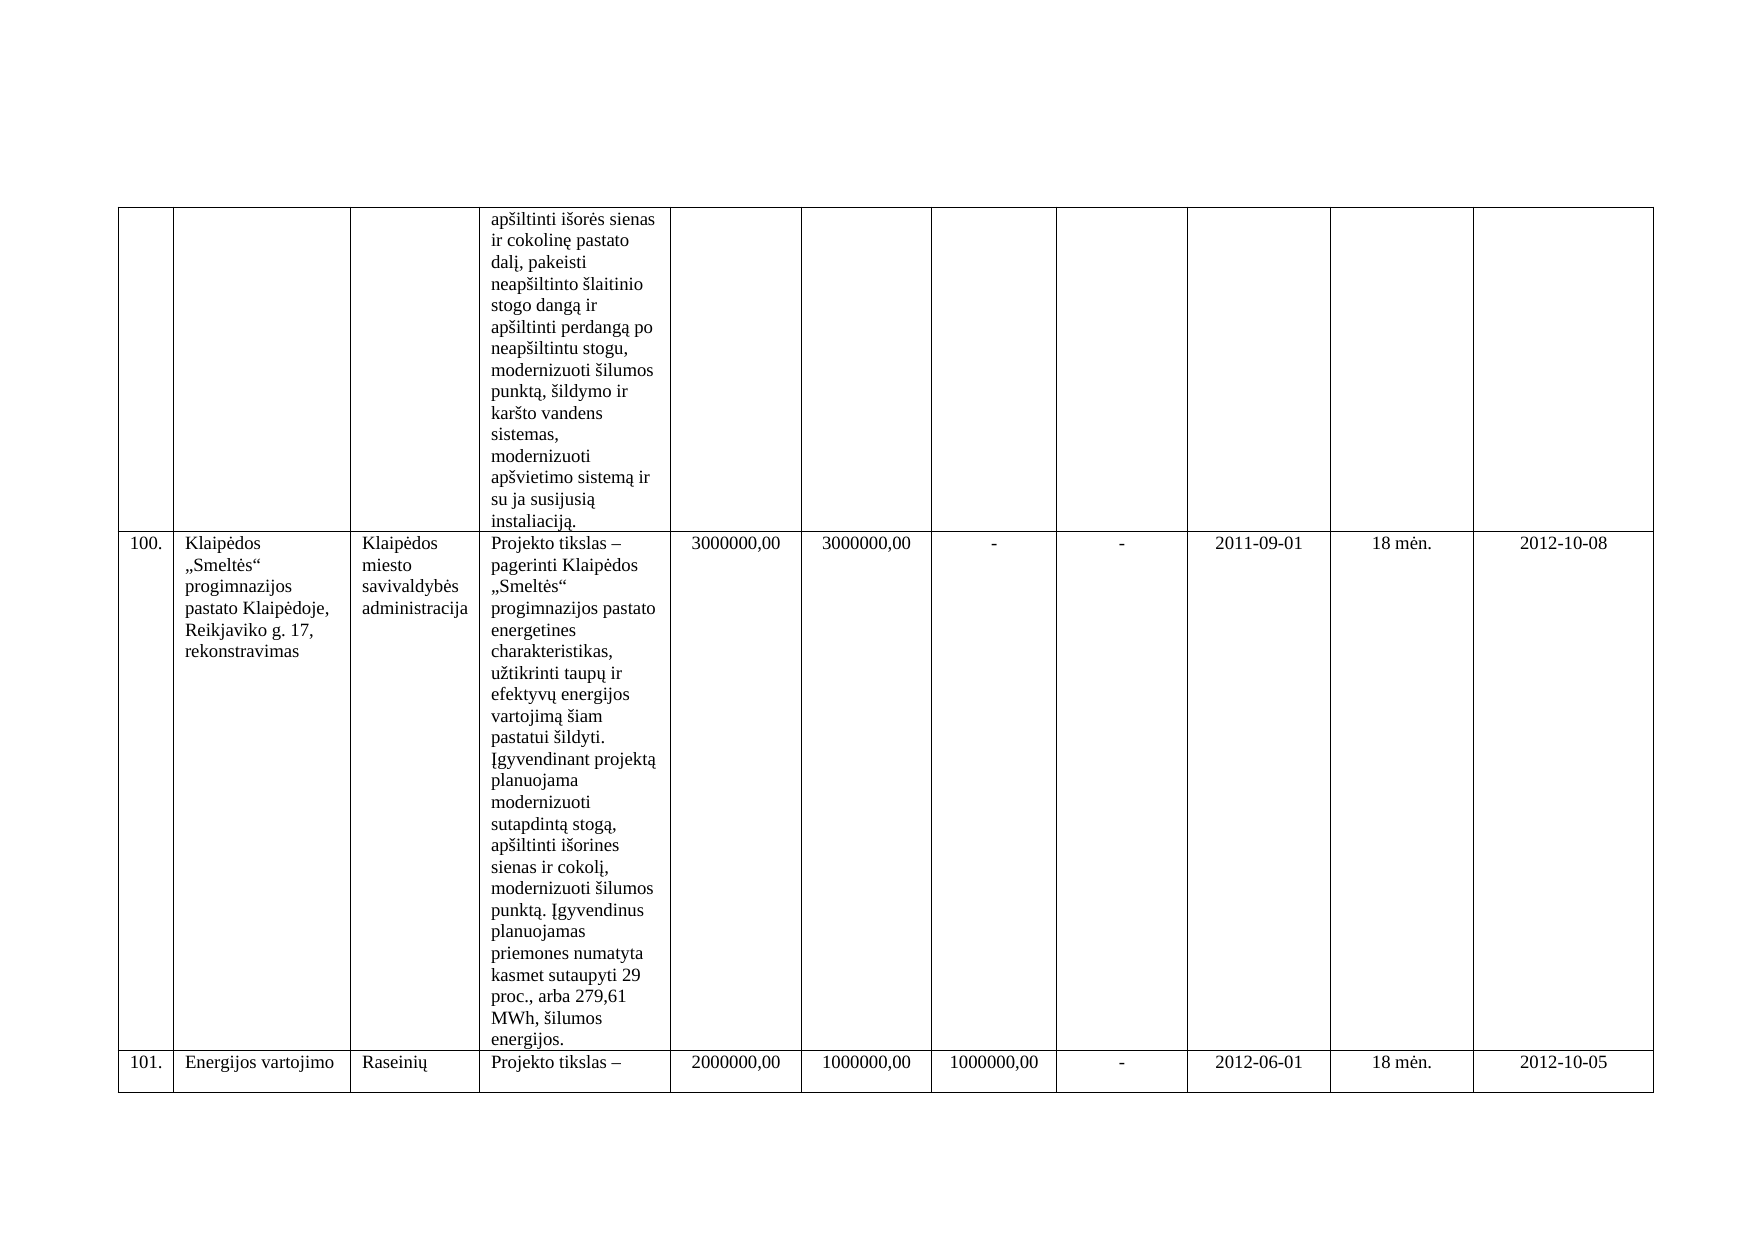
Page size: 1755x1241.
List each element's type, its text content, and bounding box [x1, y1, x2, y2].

table_cell 18 mėn. [1331, 532, 1473, 1050]
table_cell [119, 208, 173, 531]
table_cell [671, 208, 801, 531]
table_cell - [1057, 532, 1187, 1050]
table_cell - [1057, 208, 1187, 531]
table_cell 2000000,00 [671, 1051, 801, 1092]
table_cell - [932, 208, 1056, 531]
table_cell 3000000,00 [802, 532, 931, 1050]
table_cell [1188, 208, 1330, 531]
table_cell 2012-10-05 [1474, 1051, 1653, 1092]
table_cell 2012-06-01 [1188, 1051, 1330, 1092]
table_cell [1331, 208, 1473, 531]
table_cell Raseinių [351, 1051, 479, 1092]
table_cell [174, 208, 350, 531]
table_cell 3000000,00 [671, 532, 801, 1050]
table_cell Projekto tikslas – [480, 1051, 670, 1092]
table_cell 18 mėn. [1331, 1051, 1473, 1092]
table_cell - [932, 532, 1056, 1050]
table_cell Klaipėdos „Smeltės“ progimnazijos pastato Klaipėdoje, Reikjaviko g. 17, rekonstravimas [174, 532, 350, 1050]
table_cell 100. [119, 532, 173, 1050]
table_cell [351, 208, 479, 531]
table_cell 2011-09-01 [1188, 532, 1330, 1050]
table_cell [802, 208, 931, 531]
table_cell 101. [119, 1051, 173, 1092]
table_cell [1474, 208, 1653, 531]
table_cell Klaipėdos miesto savivaldybės administracija [351, 532, 479, 1050]
table_cell - [1057, 1051, 1187, 1092]
table_cell 1000000,00 [932, 1051, 1056, 1092]
table_cell Projekto tikslas – pagerinti Klaipėdos „Smeltės“ progimnazijos pastato energetines charakteristikas, užtikrinti taupų ir efektyvų energijos vartojimą šiam pastatui šildyti. Įgyvendinant projektą planuojama modernizuoti sutapdintą stogą, apšiltinti išorines sienas ir cokolį, modernizuoti šilumos punktą. Įgyvendinus planuojamas priemones numatyta kasmet sutaupyti 29 proc., arba 279,61 MWh, šilumos energijos. [480, 532, 670, 1050]
table_cell 2012-10-08 [1474, 532, 1653, 1050]
table_cell Energijos vartojimo [174, 1051, 350, 1092]
table_cell 1000000,00 [802, 1051, 931, 1092]
table_cell apšiltinti išorės sienas ir cokolinę pastato dalį, pakeisti neapšiltinto šlaitinio stogo dangą ir apšiltinti perdangą po neapšiltintu stogu, modernizuoti šilumos punktą, šildymo ir karšto vandens sistemas, modernizuoti apšvietimo sistemą ir su ja susijusią instaliaciją. [480, 208, 670, 531]
